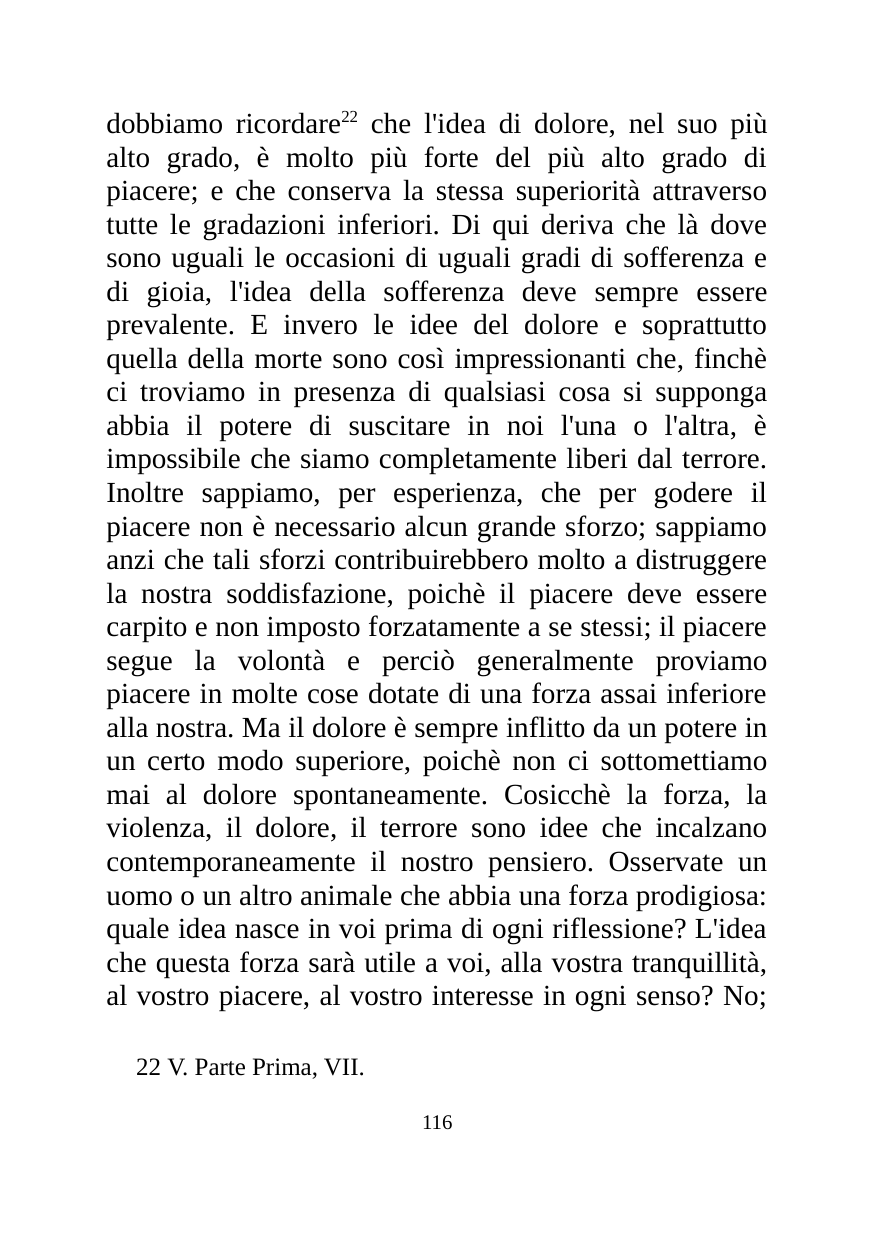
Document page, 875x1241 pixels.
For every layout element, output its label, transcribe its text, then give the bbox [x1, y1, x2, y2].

text V. Parte Prima, VII. [106, 1052, 768, 1080]
text dobbiamo ricordare che l'idea di dolore, nel suo più alto grado, è molto più forte del più alto grado di piacere; e che conserva la stessa superiorità attraverso tutte le gradazioni inferiori. Di qui deriva che là dove sono uguali le occasioni di uguali gradi di sofferenza e di gioia, l'idea della sofferenza deve sempre essere prevalente. E invero le idee del dolore e soprattutto quella della morte sono così impressionanti che, finchè ci troviamo in presenza di qualsiasi cosa si supponga abbia il potere di suscitare in noi l'una o l'altra, è impossibile che siamo completamente liberi dal terrore. Inoltre sappiamo, per esperienza, che per godere il piacere non è necessario alcun grande sforzo; sappiamo anzi che tali sforzi contribuirebbero molto a distruggere la nostra soddisfazione, poichè il piacere deve essere carpito e non imposto forzatamente a se stessi; il piacere segue la volontà e perciò generalmente proviamo piacere in molte cose dotate di una forza assai inferiore alla nostra. Ma il dolore è sempre inflitto da un potere in un certo modo superiore, poichè non ci sottomettiamo mai al dolore spontaneamente. Cosicchè la forza, la violenza, il dolore, il terrore sono idee che incalzano contemporaneamente il nostro pensiero. Osservate un uomo o un altro animale che abbia una forza prodigiosa: quale idea nasce in voi prima di ogni riflessione? L'idea che questa forza sarà utile a voi, alla vostra tranquillità, al vostro piacere, al vostro interesse in ogni senso? No; [106, 106, 768, 1012]
